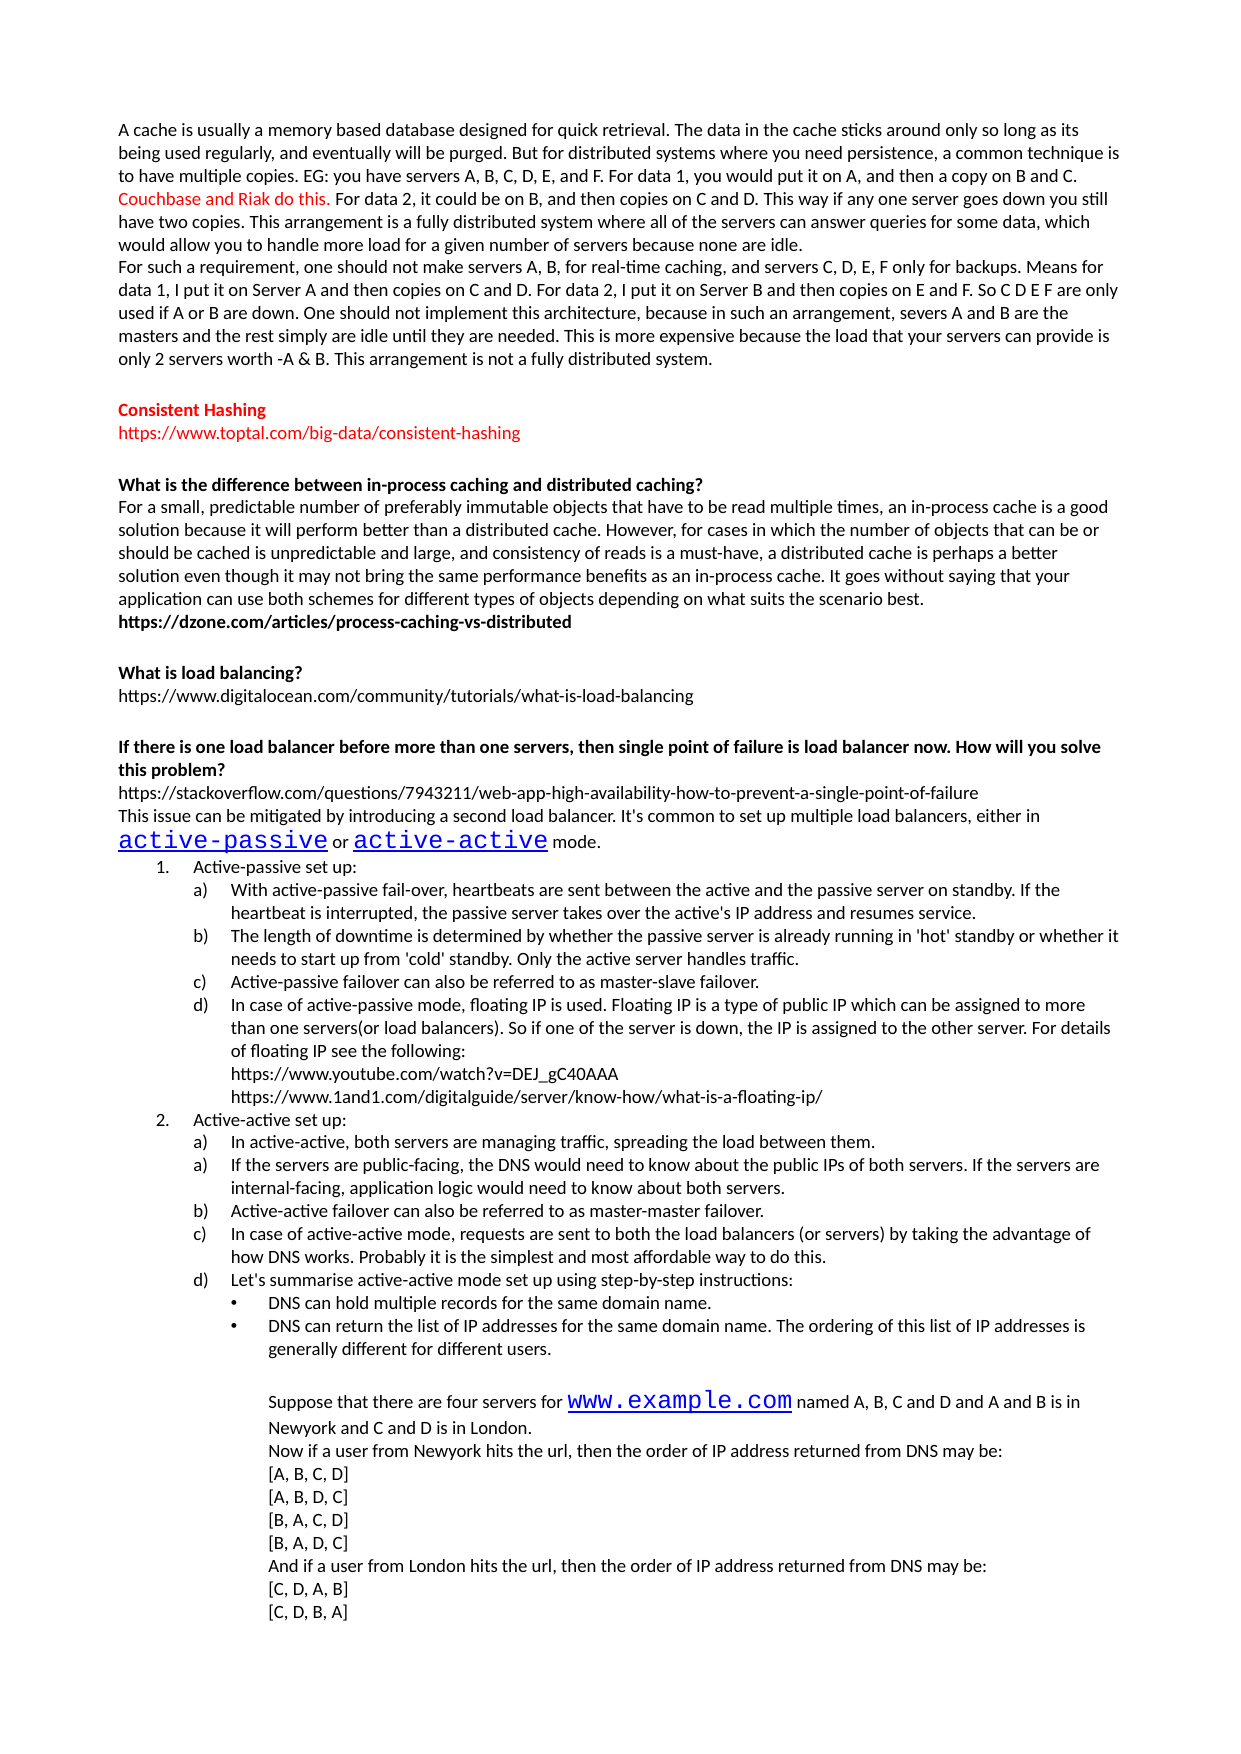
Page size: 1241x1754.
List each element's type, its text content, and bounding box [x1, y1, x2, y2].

list DNS can hold multiple records for the same domain name. [231, 1291, 1122, 1314]
text https://www.digitalocean.com/community/tutorials/what-is-load-balancing [118, 684, 1122, 707]
list And if a user from London hits the url, then the order of IP address returned from DNS may be: [231, 1554, 1122, 1577]
list [A, B, D, C] [231, 1485, 1122, 1508]
list https://www.youtube.com/watch?v=DEJ_gC40AAA [193, 1062, 1122, 1085]
list [B, A, D, C] [231, 1531, 1122, 1554]
list [B, A, C, D] [231, 1508, 1122, 1531]
text What is the difference between in-process caching and distributed caching? [118, 473, 1122, 496]
list [A, B, C, D] [231, 1462, 1122, 1485]
list Now if a user from Newyork hits the url, then the order of IP address returned from DNS may be: [231, 1439, 1122, 1462]
list Suppose that there are four servers for www.example.com named A, B, C and D and A and B is in Newyork and C and D is in London. [231, 1388, 1122, 1439]
list In active-active, both servers are managing traffic, spreading the load between them. [193, 1131, 1122, 1153]
list Active-active set up: [156, 1108, 1122, 1131]
text https://dzone.com/articles/process-caching-vs-distributed [118, 610, 1122, 633]
text What is load balancing? [118, 661, 1122, 684]
text https://www.toptal.com/big-data/consistent-hashing [118, 421, 1122, 444]
text Consistent Hashing [118, 398, 1122, 421]
list Active-passive failover can also be referred to as master-slave failover. [193, 970, 1122, 993]
text This issue can be mitigated by introducing a second load balancer. It's common to set up multiple load balancers, either in active-passive or active-active mode. [118, 804, 1122, 856]
list DNS can return the list of IP addresses for the same domain name. The ordering of this list of IP addresses is generally different for different users. [231, 1314, 1122, 1360]
list In case of active-passive mode, floating IP is used. Floating IP is a type of public IP which can be assigned to more than one servers(or load balancers). So if one of the server is down, the IP is assigned to the other server. For details of floating IP see the following: [193, 993, 1122, 1062]
list [C, D, A, B] [231, 1577, 1122, 1600]
list Active-active failover can also be referred to as master-master failover. [193, 1199, 1122, 1222]
list https://www.1and1.com/digitalguide/server/know-how/what-is-a-floating-ip/ [193, 1085, 1122, 1108]
list In case of active-active mode, requests are sent to both the load balancers (or servers) by taking the advantage of how DNS works. Probably it is the simplest and most affordable way to do this. [193, 1222, 1122, 1268]
text For such a requirement, one should not make servers A, B, for real-time caching, and servers C, D, E, F only for backups. Means for data 1, I put it on Server A and then copies on C and D. For data 2, I put it on Server B and then copies on E and F. So C D E F are only used if A or B are down. One should not implement this architecture, because in such an arrangement, severs A and B are the masters and the rest simply are idle until they are needed. This is more expensive because the load that your servers can provide is only 2 servers worth -A & B. This arrangement is not a fully distributed system. [118, 256, 1122, 370]
list Active-passive set up: [156, 856, 1122, 878]
text https://stackoverflow.com/questions/7943211/web-app-high-availability-how-to-prevent-a-single-point-of-failure [118, 781, 1122, 804]
list Let's summarise active-active mode set up using step-by-step instructions: [193, 1268, 1122, 1291]
text A cache is usually a memory based database designed for quick retrieval. The data in the cache sticks around only so long as its being used regularly, and eventually will be purged. But for distributed systems where you need persistence, a common technique is to have multiple copies. EG: you have servers A, B, C, D, E, and F. For data 1, you would put it on A, and then a copy on B and C. Couchbase and Riak do this. For data 2, it could be on B, and then copies on C and D. This way if any one server goes down you still have two copies. This arrangement is a fully distributed system where all of the servers can answer queries for some data, which would allow you to handle more load for a given number of servers because none are idle. [118, 118, 1122, 256]
list If the servers are public-facing, the DNS would need to know about the public IPs of both servers. If the servers are internal-facing, application logic would need to know about both servers. [193, 1153, 1122, 1199]
text If there is one load balancer before more than one servers, then single point of failure is load balancer now. How will you solve this problem? [118, 736, 1122, 781]
list The length of downtime is determined by whether the passive server is already running in 'hot' standby or whether it needs to start up from 'cold' standby. Only the active server handles traffic. [193, 924, 1122, 970]
text For a small, predictable number of preferably immutable objects that have to be read multiple times, an in-process cache is a good solution because it will perform better than a distributed cache. However, for cases in which the number of objects that can be or should be cached is unpredictable and large, and consistency of reads is a must-have, a distributed cache is perhaps a better solution even though it may not bring the same performance benefits as an in-process cache. It goes without saying that your application can use both schemes for different types of objects depending on what suits the scenario best. [118, 496, 1122, 610]
list With active-passive fail-over, heartbeats are sent between the active and the passive server on standby. If the heartbeat is interrupted, the passive server takes over the active's IP address and resumes service. [193, 878, 1122, 924]
list [C, D, B, A] [231, 1600, 1122, 1623]
